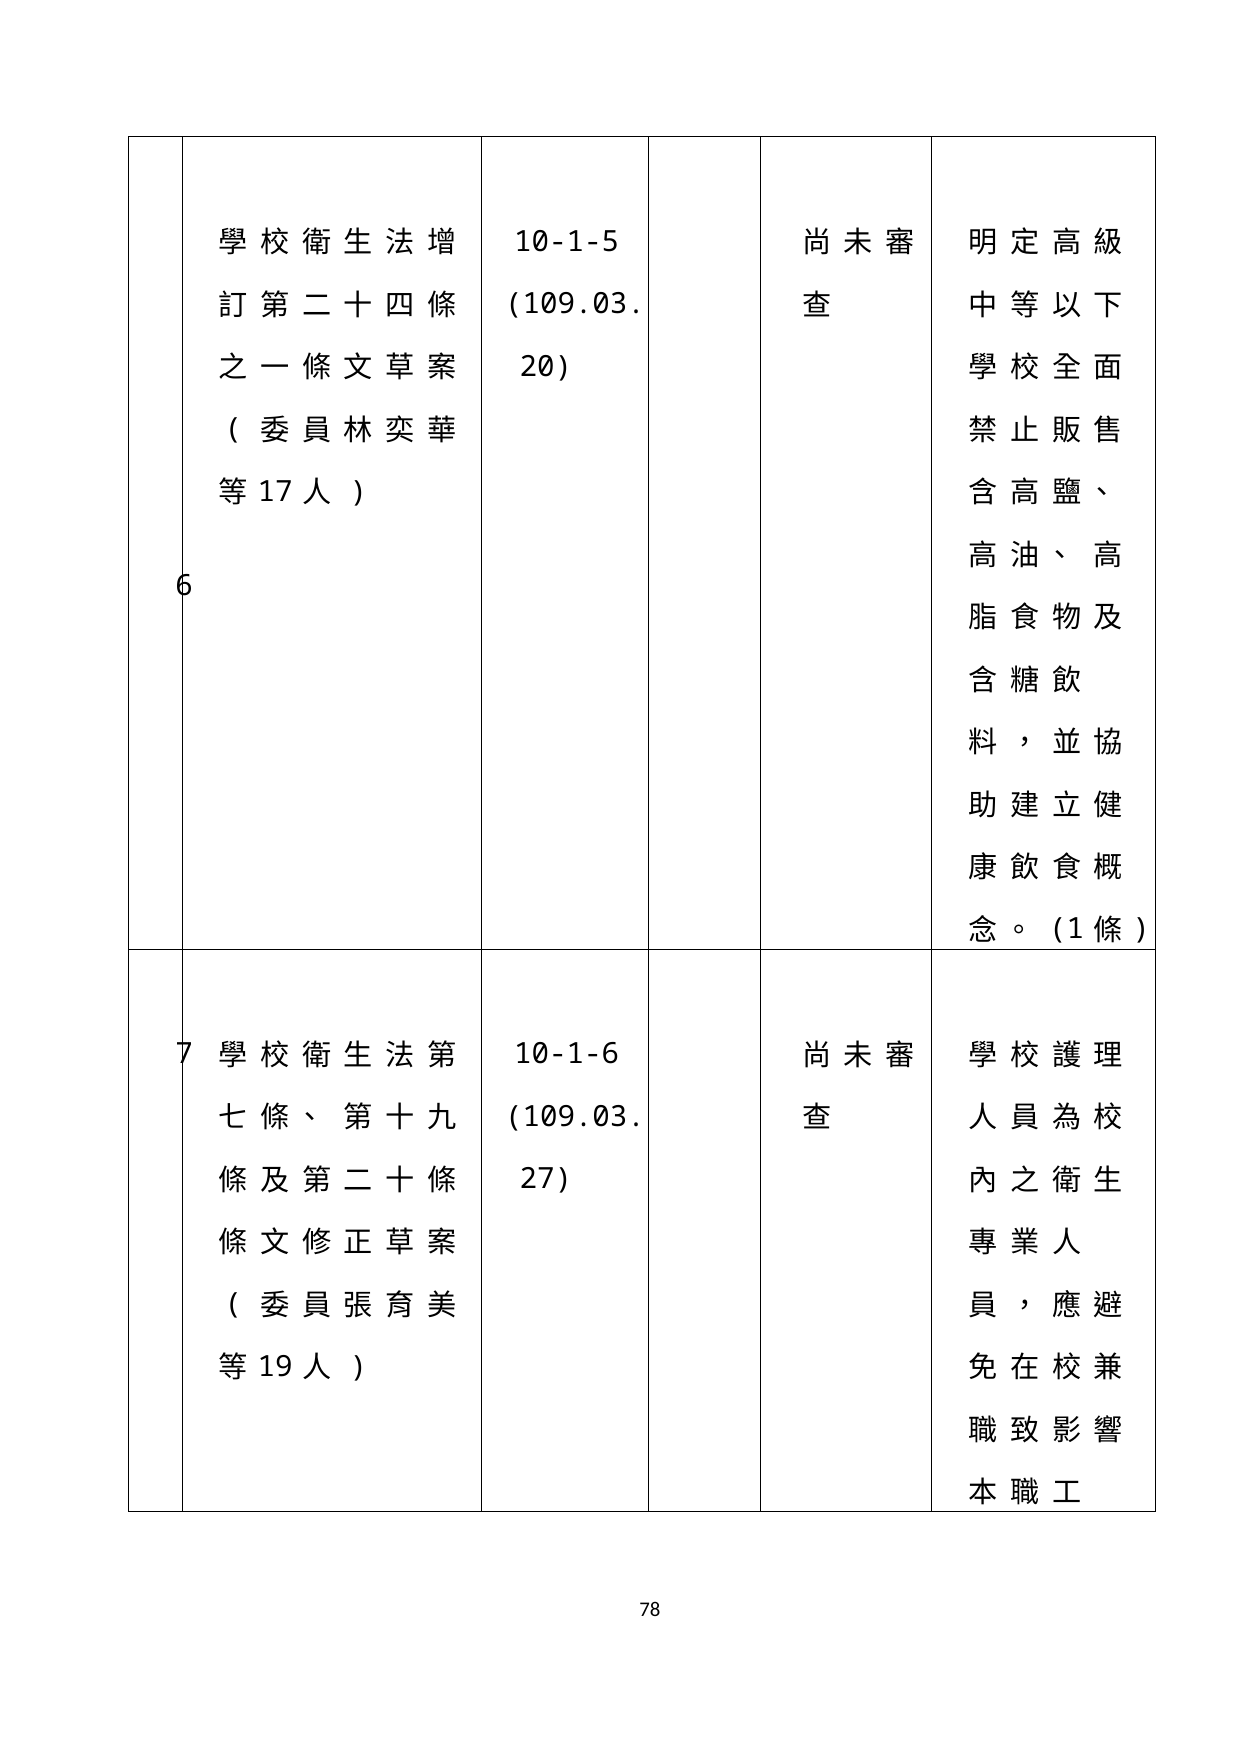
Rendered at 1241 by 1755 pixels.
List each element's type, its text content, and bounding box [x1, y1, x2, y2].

table_cell 學校衛生法增訂第二十四條之一條文草案 (委員林奕華等17人) [183, 137, 481, 948]
table_cell 明定高級中等以下學校全面禁止販售含高鹽、高油、高脂食物及含糖飲料，並協助建立健康飲食概念。(1條) [932, 137, 1155, 948]
table_cell [129, 950, 182, 1511]
table_cell 尚未審查 [761, 950, 931, 1511]
table_cell 學校衛生法第七條、第十九條及第二十條條文修正草案 (委員張育美等19人) [183, 950, 481, 1511]
table_cell 10-1-5 (109.03.20) [482, 137, 648, 948]
table_cell 尚未審查 [761, 137, 931, 948]
table_cell [649, 950, 760, 1511]
table_cell [649, 137, 760, 948]
table_cell 學校護理人員為校內之衛生專業人員，應避免在校兼職致影響本職工 [932, 950, 1155, 1511]
table_cell [129, 137, 182, 948]
table_cell 10-1-6 (109.03.27) [482, 950, 648, 1511]
